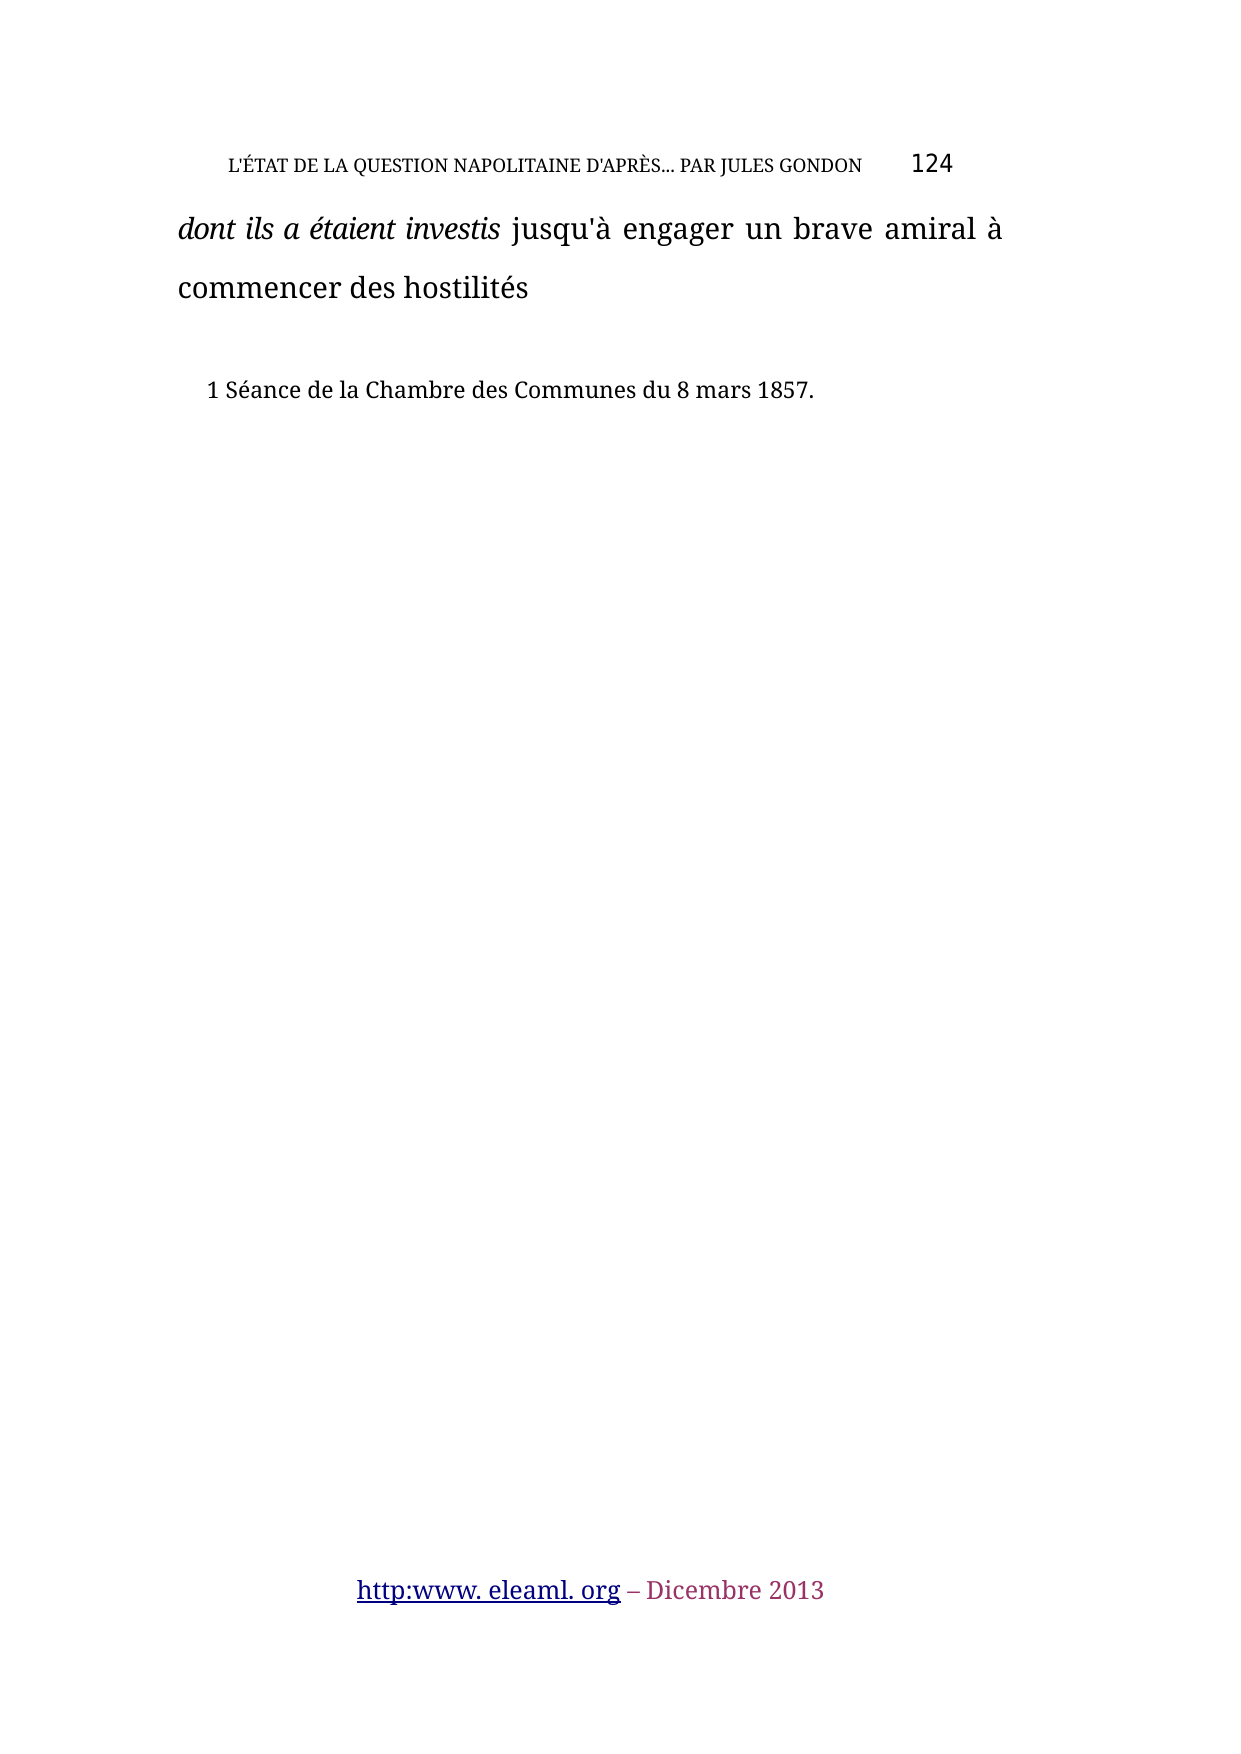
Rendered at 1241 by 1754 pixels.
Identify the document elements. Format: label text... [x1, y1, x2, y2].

text 1 Séance de la Chambre des Communes du 8 mars 1857. [177, 374, 1004, 405]
text dont ils a étaient investis jusqu'à engager un brave amiral à commencer des hostilités [177, 208, 1004, 307]
